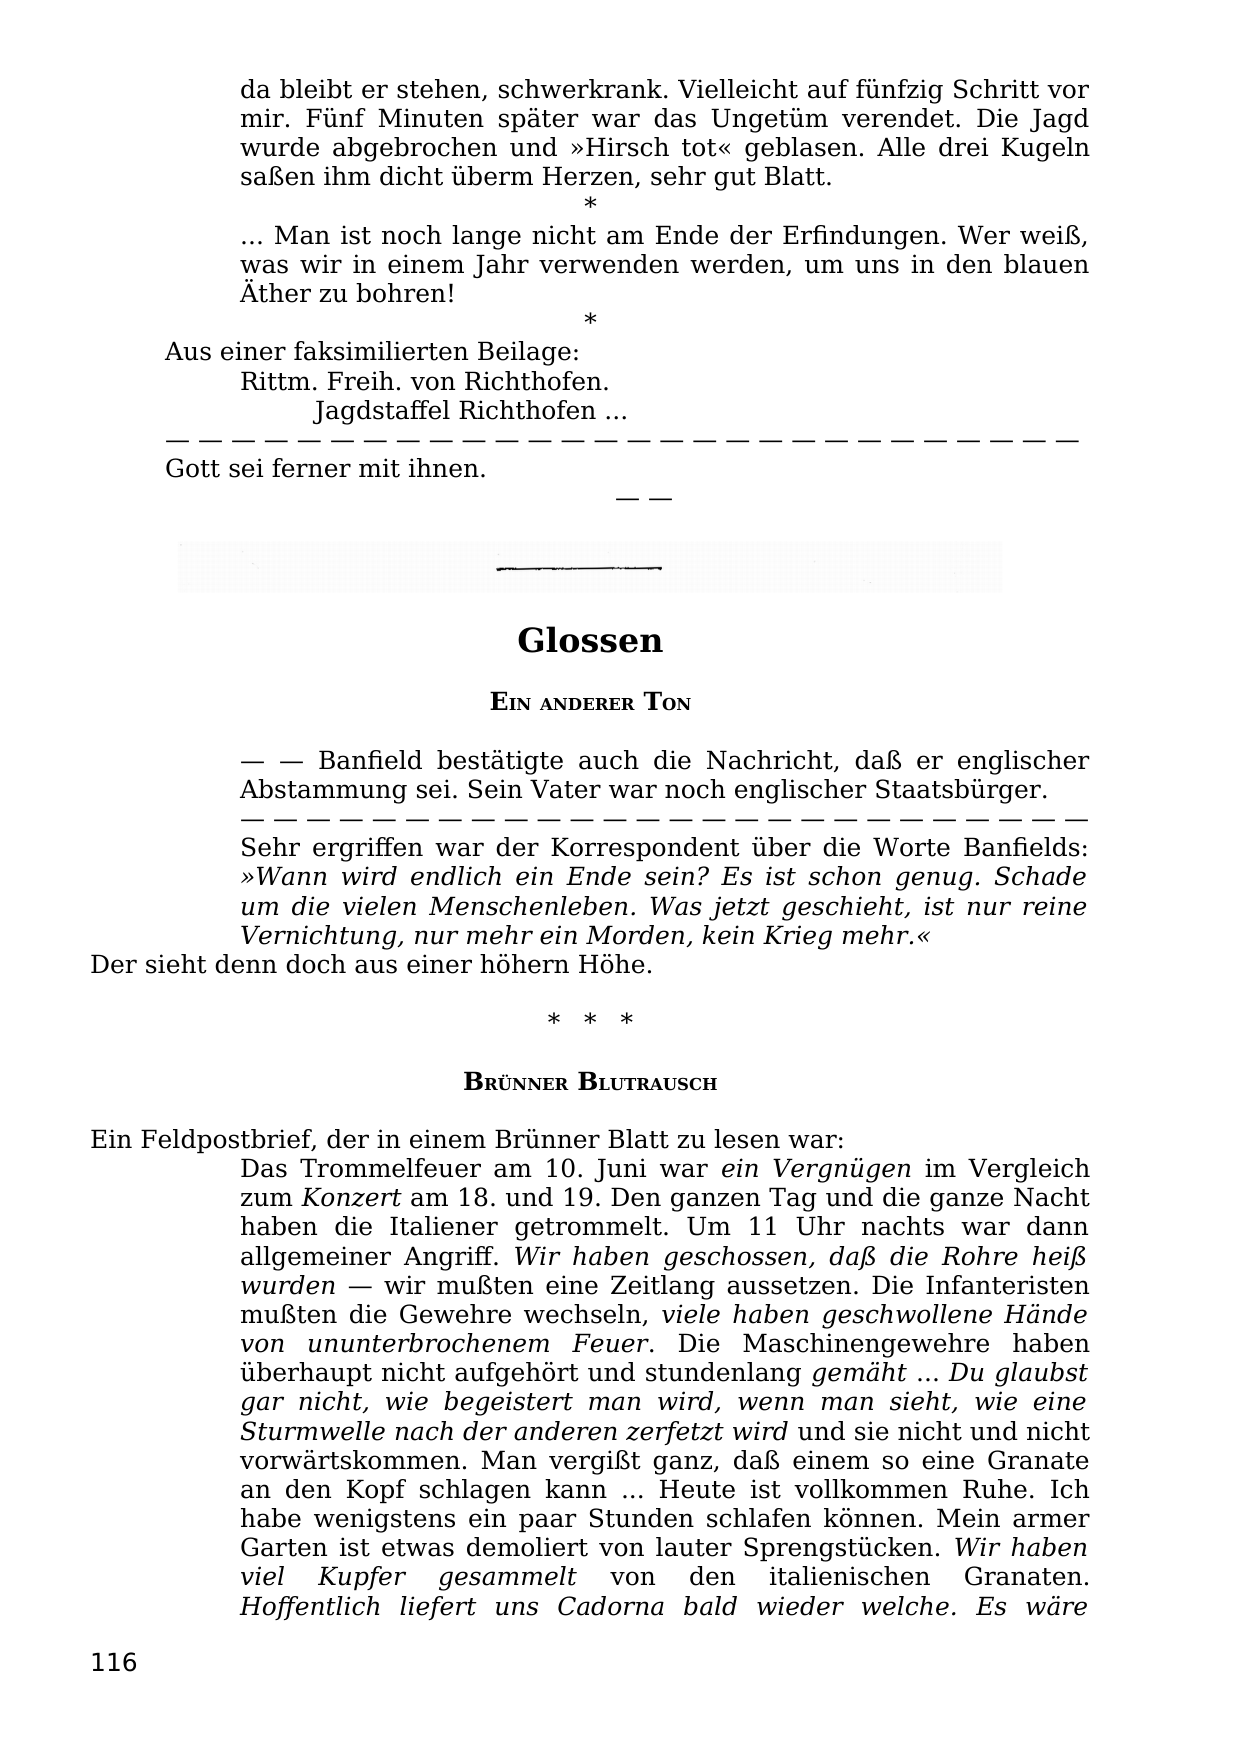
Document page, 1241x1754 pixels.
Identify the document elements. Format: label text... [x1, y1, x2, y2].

text Gott sei ferner mit ihnen. [90, 454, 1091, 483]
text Glossen [90, 542, 1091, 660]
picture [177, 541, 1003, 593]
text Jagdstaffel Richthofen ... [90, 396, 1091, 425]
text * * * [90, 1008, 1091, 1037]
text da bleibt er stehen, schwerkrank. Vielleicht auf fünfzig Schritt vor mir. Fünf Minuten später war das Ungetüm verendet. Die Jagd wurde abgebrochen und »Hirsch tot« geblasen. Alle drei Kugeln saßen ihm dicht überm Herzen, sehr gut Blatt. [240, 75, 1091, 192]
text Brünner Blutrausch [90, 1037, 1091, 1096]
text Sehr ergriffen war der Korrespondent über die Worte Banfields: »Wann wird endlich ein Ende sein? Es ist schon genug. Schade um die vielen Menschenleben. Was jetzt geschieht, ist nur reine Vernichtung, nur mehr ein Morden, kein Krieg mehr.« [240, 833, 1091, 950]
text Rittm. Freih. von Richthofen. [240, 367, 1091, 396]
text — — [90, 483, 1091, 512]
text — — Banfield bestätigte auch die Nachricht, daß er englischer Abstammung sei. Sein Vater war noch englischer Staatsbürger. [240, 746, 1091, 804]
text — — — — — — — — — — — — — — — — — — — — — — — — — — — — [90, 425, 1091, 454]
text — — — — — — — — — — — — — — — — — — — — — — — — — — [240, 804, 1091, 833]
text Das Trommelfeuer am 10. Juni war ein Vergnügen im Vergleich zum Konzert am 18. und 19. Den ganzen Tag und die ganze Nacht haben die Italiener getrommelt. Um 11 Uhr nachts war dann allgemeiner Angriff. Wir haben geschossen, daß die Rohre heiß wurden — wir mußten eine Zeitlang aussetzen. Die Infanteristen mußten die Gewehre wechseln, viele haben geschwollene Hände von ununterbrochenem Feuer. Die Maschinengewehre haben überhaupt nicht aufgehört und stundenlang gemäht ... Du glaubst gar nicht, wie begeistert man wird, wenn man sieht, wie eine Sturmwelle nach der anderen zerfetzt wird und sie nicht und nicht vorwärtskommen. Man vergißt ganz, daß einem so eine Granate an den Kopf schlagen kann ... Heute ist vollkommen Ruhe. Ich habe wenigstens ein paar Stunden schlafen können. Mein armer Garten ist etwas demoliert von lauter Sprengstücken. Wir haben viel Kupfer gesammelt von den italienischen Granaten. Hoffentlich liefert uns Cadorna bald wieder welche. Es wäre [240, 1154, 1091, 1621]
text Ein Feldpostbrief, der in einem Brünner Blatt zu lesen war: [90, 1125, 1091, 1154]
text Aus einer faksimilierten Beilage: [90, 337, 1091, 367]
text * [90, 192, 1091, 221]
text Ein anderer Ton [90, 660, 1091, 717]
text * [90, 308, 1091, 337]
text Der sieht denn doch aus einer höhern Höhe. [90, 950, 1091, 979]
text ... Man ist noch lange nicht am Ende der Erfindungen. Wer weiß, was wir in einem Jahr verwenden werden, um uns in den blauen Äther zu bohren! [240, 221, 1091, 308]
